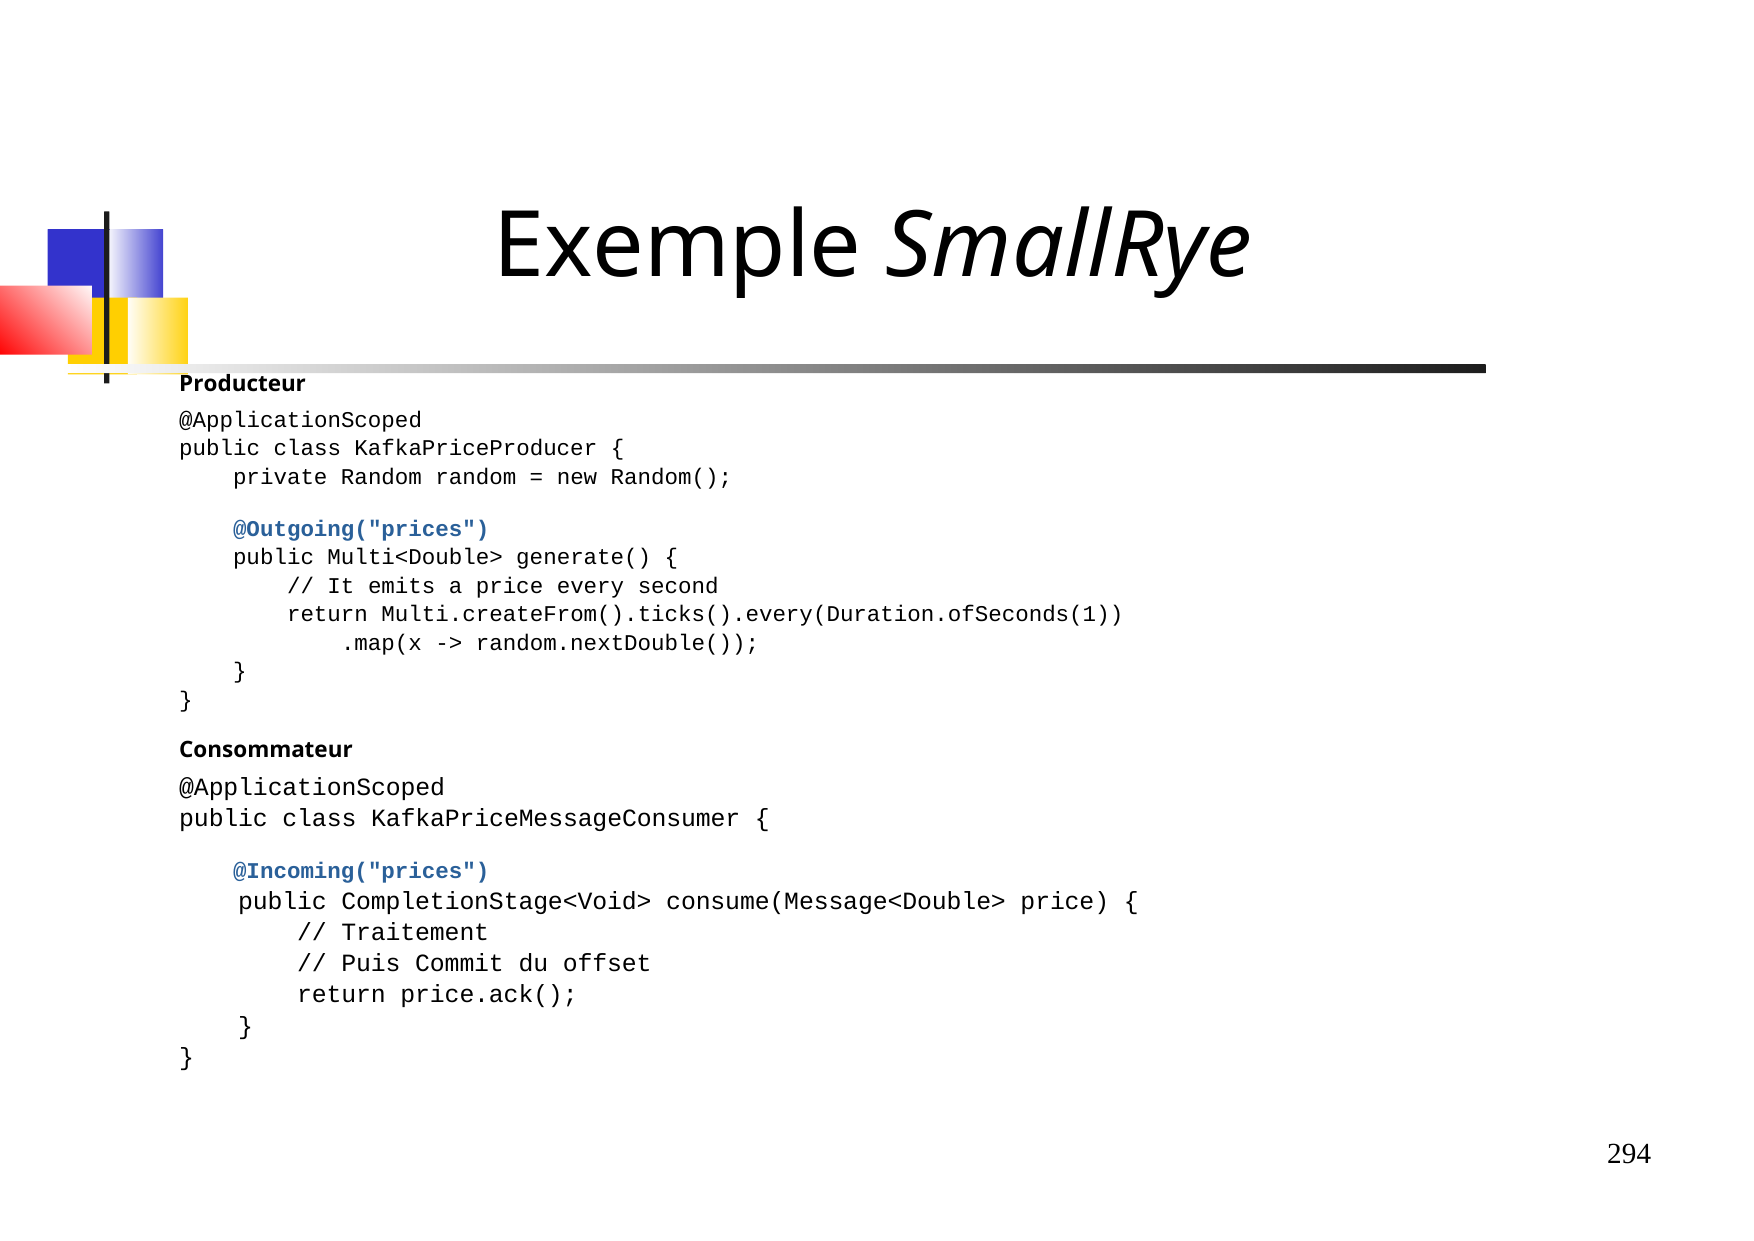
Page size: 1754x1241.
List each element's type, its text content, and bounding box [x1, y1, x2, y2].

list Producteur @ApplicationScoped public class KafkaPriceProducer { private Random random = new Random(); @Outgoing("prices") public Multi<Double> generate() { // It emits a price every second return Multi.createFrom().ticks().every(Duration.ofSeconds(1)) .map(x -> random.nextDouble()); } } Consommateur @ApplicationScoped public class KafkaPriceMessageConsumer { @Incoming("prices") public CompletionStage<Void> consume(Message<Double> price) { // Traitement // Puis Commit du offset return price.ack(); } } [179, 371, 1567, 1091]
title Exemple SmallRye [179, 139, 1567, 351]
